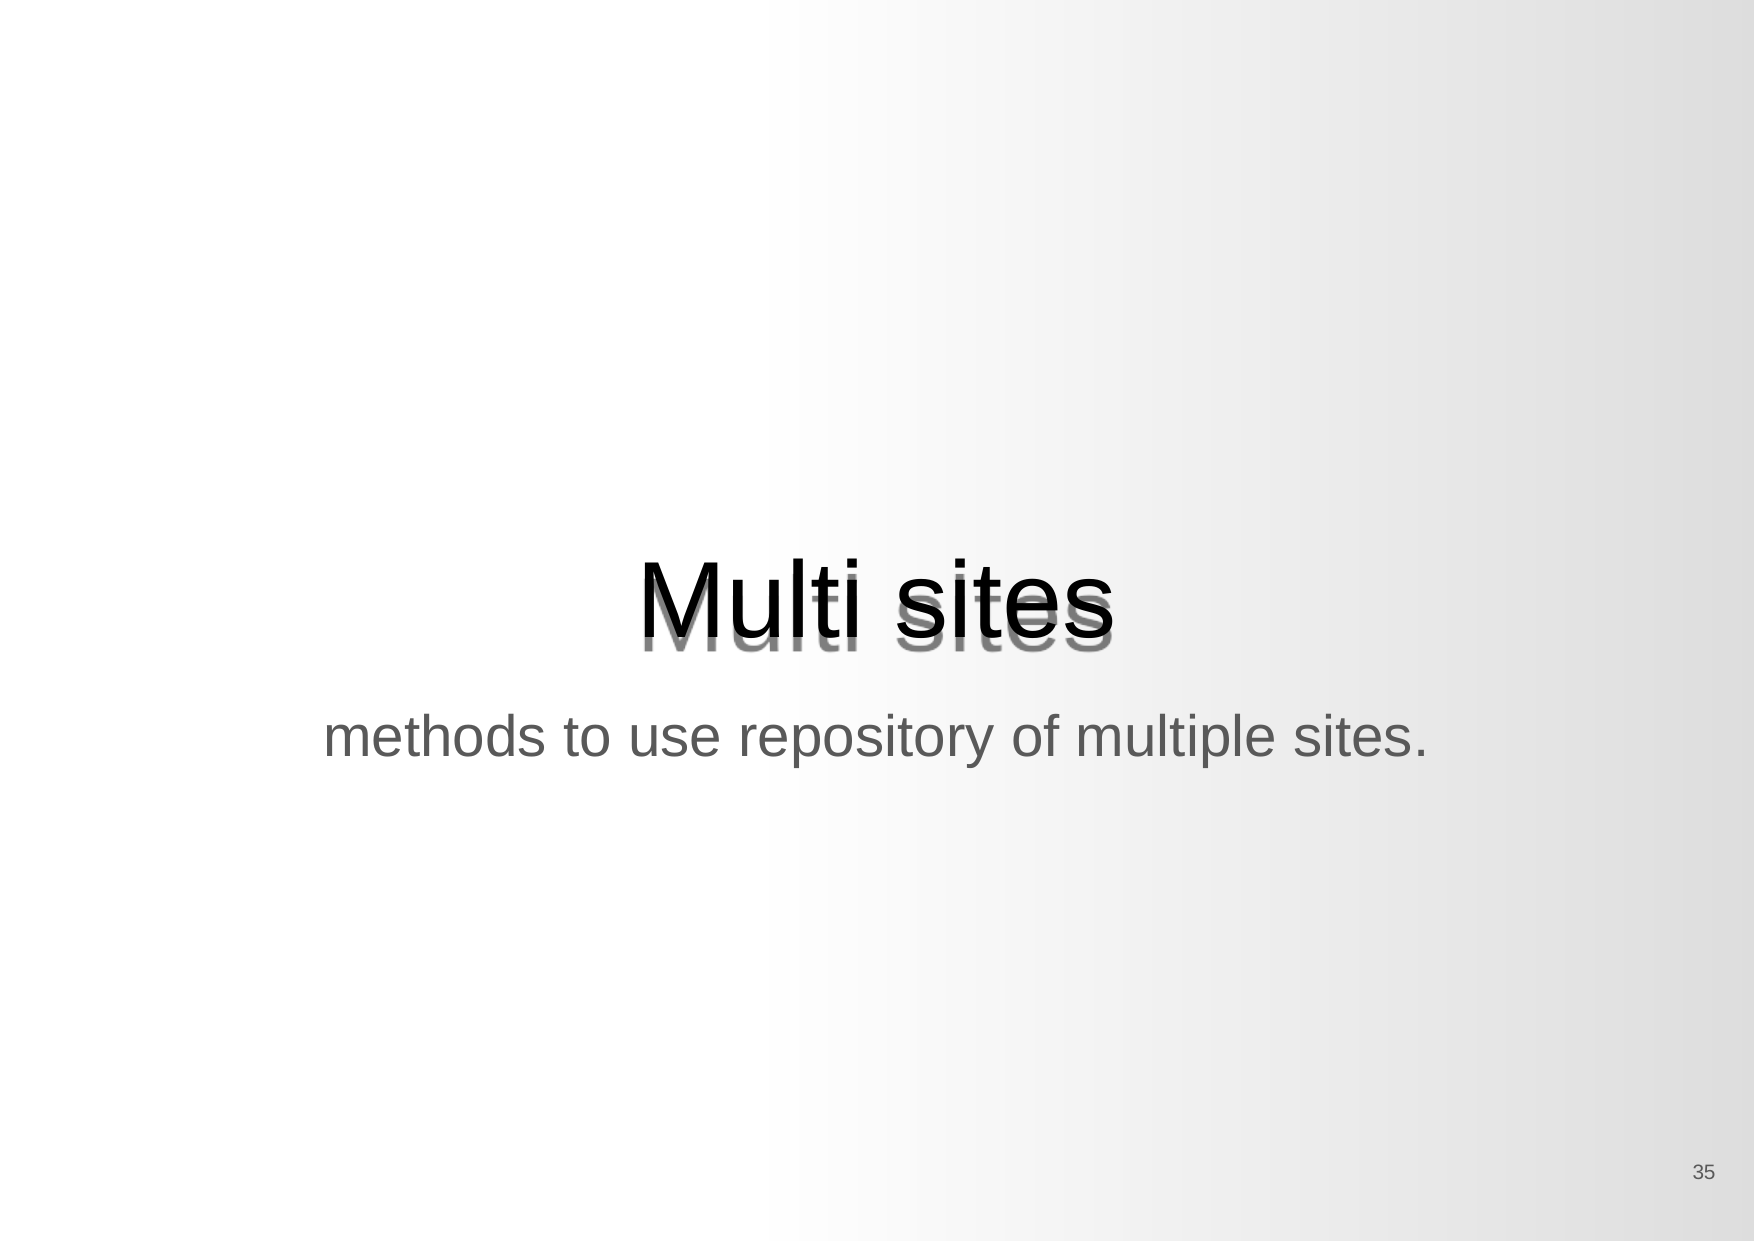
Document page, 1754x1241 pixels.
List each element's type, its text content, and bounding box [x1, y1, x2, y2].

subtitle methods to use repository of multiple sites. [59, 683, 1695, 875]
slide_number [1625, 1124, 1731, 1220]
title Multi sites [59, 179, 1695, 675]
